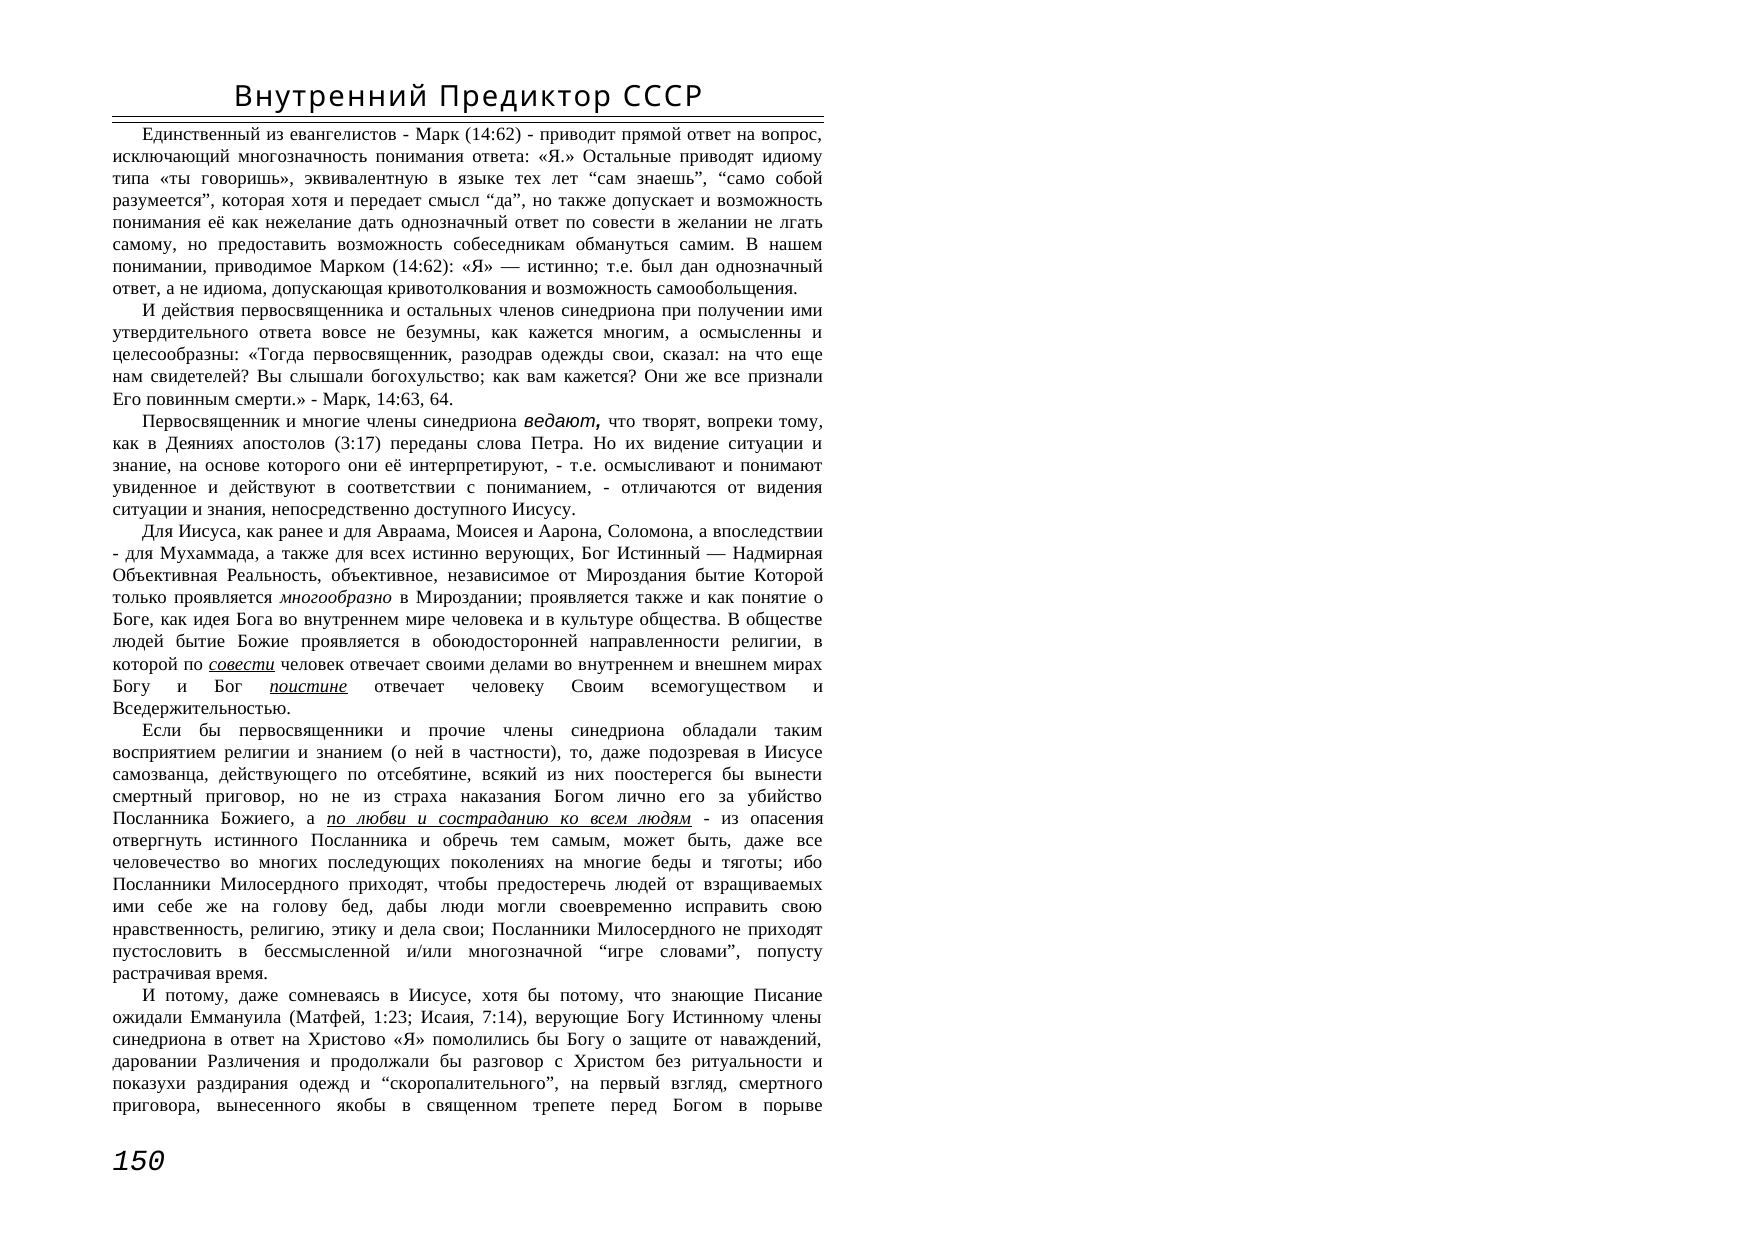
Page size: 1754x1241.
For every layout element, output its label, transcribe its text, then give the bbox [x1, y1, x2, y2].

text И потому, даже сомневаясь в Иисусе, хотя бы потому, что знающие Писание ожидали Еммануила (Матфей, 1:23; Исаия, 7:14), верующие Богу Истинному члены синедриона в ответ на Христово «Я» помолились бы Богу о защите от наваждений, даровании Различения и продолжали бы разговор с Христом без ритуальности и показухи раздирания одежд и “скоропалительного”, на первый взгляд, смертного приговора, вынесенного якобы в священном трепете перед Богом в порыве [112, 983, 824, 1116]
text Первосвященник и многие члены синедриона ведают, что творят, вопреки тому, как в Деяниях апостолов (3:17) переданы слова Петра. Но их видение ситуации и знание, на основе которого они её интерпретируют, - т.е. осмысливают и понимают увиденное и действуют в соответствии с пониманием, - отличаются от видения ситуации и знания, непосредственно доступного Иисусу. [112, 409, 824, 519]
text Для Иисуса, как ранее и для Авраама, Моисея и Аарона, Соломона, а впоследствии - для Мухаммада, а также для всех истинно верующих, Бог Истинный — Надмирная Объективная Реальность, объективное, независимое от Мироздания бытие Которой только проявляется многообразно в Мироздании; проявляется также и как понятие о Боге, как идея Бога во внутреннем мире человека и в культуре общества. В обществе людей бытие Божие проявляется в обоюдосторонней направленности религии, в которой по совести человек отвечает своими делами во внутреннем и внешнем мирах Богу и Бог поистине отвечает человеку Своим всемогуществом и Вседержительностью. [112, 519, 824, 718]
text Единственный из евангелистов - Марк (14:62) - приводит прямой ответ на вопрос, исключающий многозначность понимания ответа: «Я.» Остальные приводят идиому типа «ты говоришь», эквивалентную в языке тех лет “сам знаешь”, “само собой разумеется”, которая хотя и передает смысл “да”, но также допускает и возможность понимания её как нежелание дать однозначный ответ по совести в желании не лгать самому, но предоставить возможность собеседникам обмануться самим. В нашем понимании, приводимое Марком (14:62): «Я» — истинно; т.е. был дан однозначный ответ, а не идиома, допускающая кривотолкования и возможность самообольщения. [112, 123, 824, 299]
text Если бы первосвященники и прочие члены синедриона обладали таким восприятием религии и знанием (о ней в частности), то, даже подозревая в Иисусе самозванца, действующего по отсебятине, всякий из них поостерегся бы вынести смертный приговор, но не из страха наказания Богом лично его за убийство Посланника Божиего, а по любви и состраданию ко всем людям - из опасения отвергнуть истинного Посланника и обречь тем самым, может быть, даже все человечество во многих последующих поколениях на многие беды и тяготы; ибо Посланники Милосердного приходят, чтобы предостеречь людей от взращиваемых ими себе же на голову бед, дабы люди могли своевременно исправить свою нравственность, религию, этику и дела свои; Посланники Милосердного не приходят пустословить в бессмысленной и/или многозначной “игре словами”, попусту растрачивая время. [112, 718, 824, 983]
text И действия первосвященника и остальных членов синедриона при получении ими утвердительного ответа вовсе не безумны, как кажется многим, а осмысленны и целесообразны: «Тогда первосвященник, разодрав одежды свои, сказал: на что еще нам свидетелей? Вы слышали богохульство; как вам кажется? Они же все признали Его повинным смерти.» - Марк, 14:63, 64. [112, 299, 824, 409]
